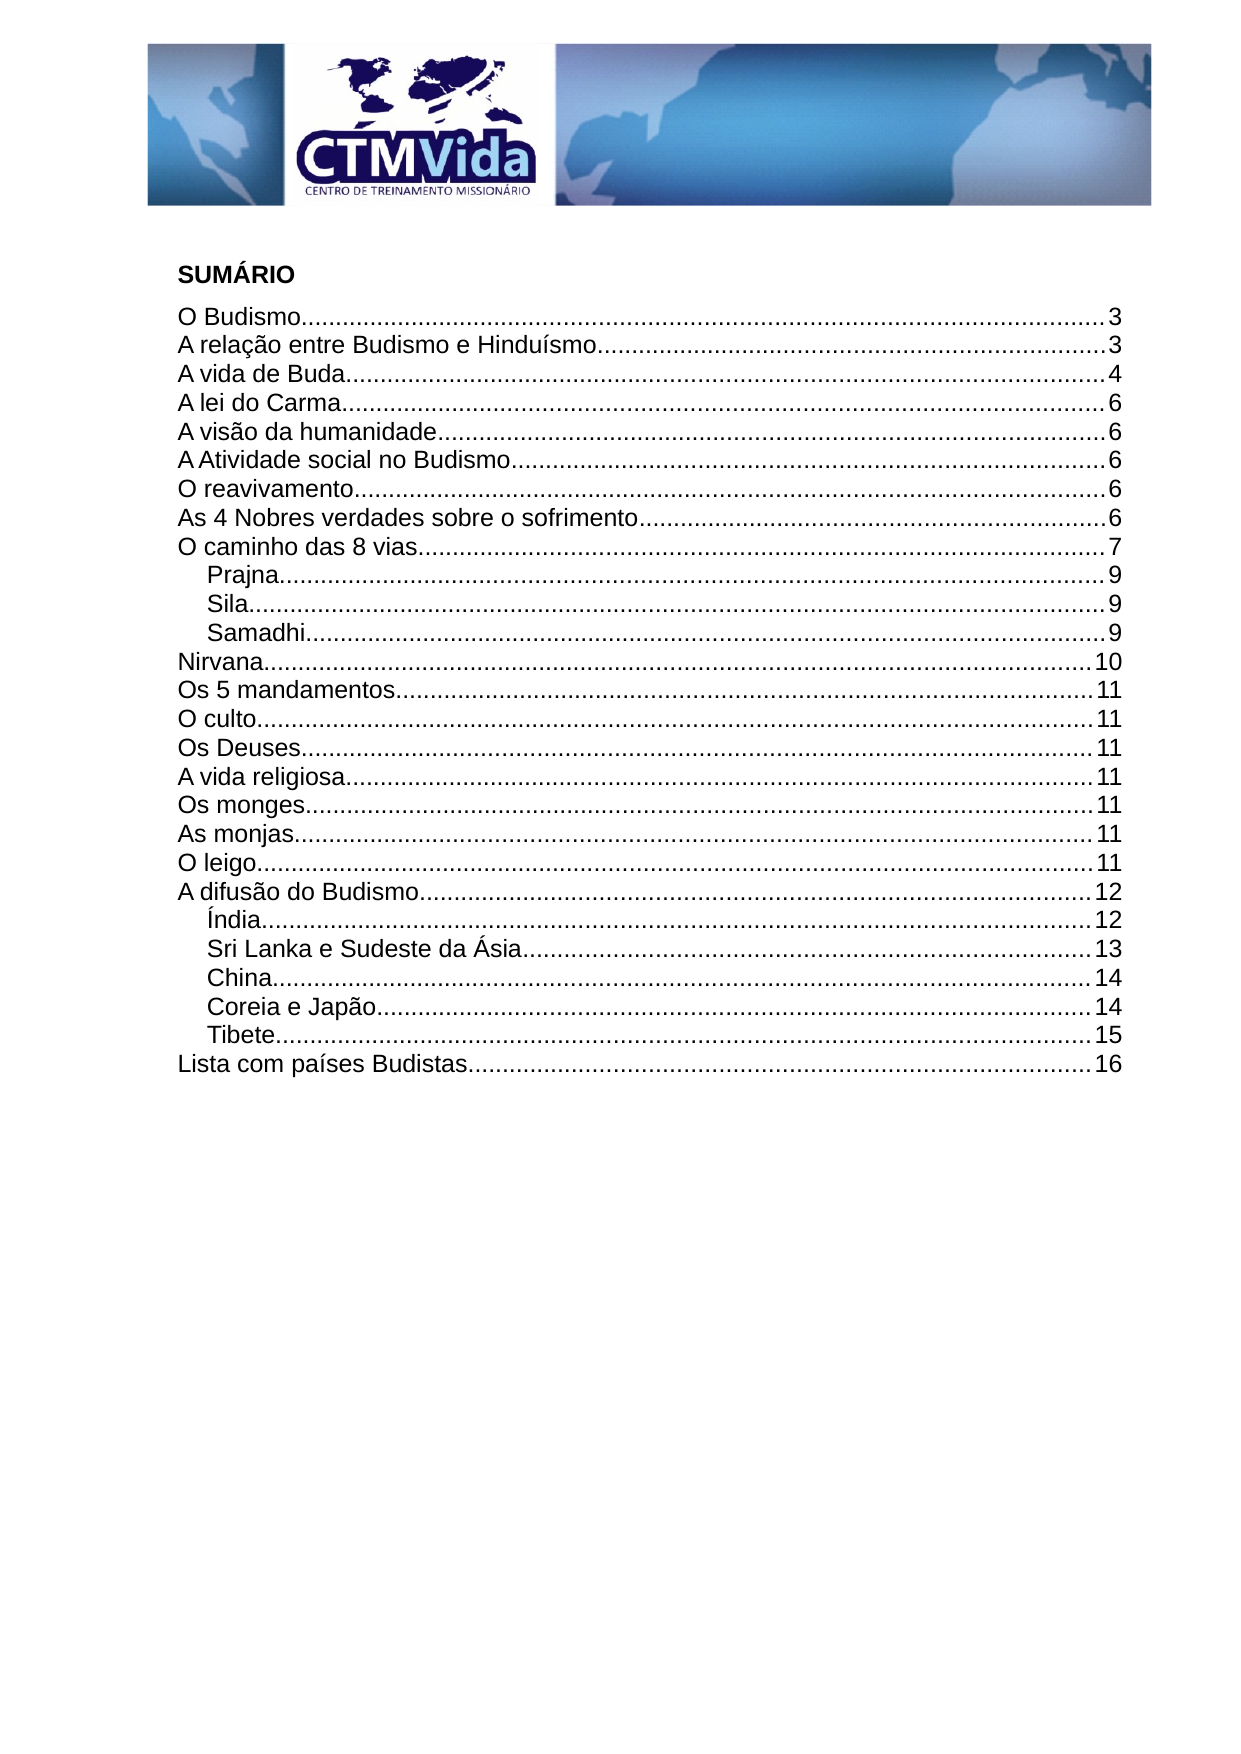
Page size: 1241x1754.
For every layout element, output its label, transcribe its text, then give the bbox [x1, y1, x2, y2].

text As 4 Nobres verdades sobre o sofrimento 6 [177, 503, 1122, 532]
text Sri Lanka e Sudeste da Ásia 13 [207, 934, 1122, 963]
text Os Deuses 11 [177, 733, 1122, 762]
text Coreia e Japão 14 [207, 992, 1122, 1020]
text A visão da humanidade 6 [177, 417, 1122, 445]
text Os monges 11 [177, 790, 1122, 819]
text O caminho das 8 vias 7 [177, 532, 1122, 560]
text Os 5 mandamentos 11 [177, 675, 1122, 704]
text Tibete 15 [207, 1020, 1122, 1049]
text O reavivamento 6 [177, 474, 1122, 503]
text Lista com países Budistas 16 [177, 1049, 1122, 1078]
text O Budismo 3 [177, 302, 1122, 330]
text Samadhi 9 [207, 618, 1122, 647]
text O culto 11 [177, 704, 1122, 733]
picture [147, 43, 1152, 206]
subtitle Sumário [177, 260, 1122, 289]
text A Atividade social no Budismo 6 [177, 445, 1122, 474]
text A relação entre Budismo e Hinduísmo 3 [177, 330, 1122, 359]
text Sila 9 [207, 589, 1122, 618]
text A vida de Buda 4 [177, 359, 1122, 388]
text Prajna 9 [207, 560, 1122, 589]
text O leigo 11 [177, 848, 1122, 877]
text Índia 12 [207, 905, 1122, 934]
text China 14 [207, 963, 1122, 992]
text Nirvana 10 [177, 647, 1122, 675]
text A difusão do Budismo 12 [177, 877, 1122, 905]
text As monjas 11 [177, 819, 1122, 848]
text A lei do Carma 6 [177, 388, 1122, 417]
text A vida religiosa 11 [177, 762, 1122, 790]
